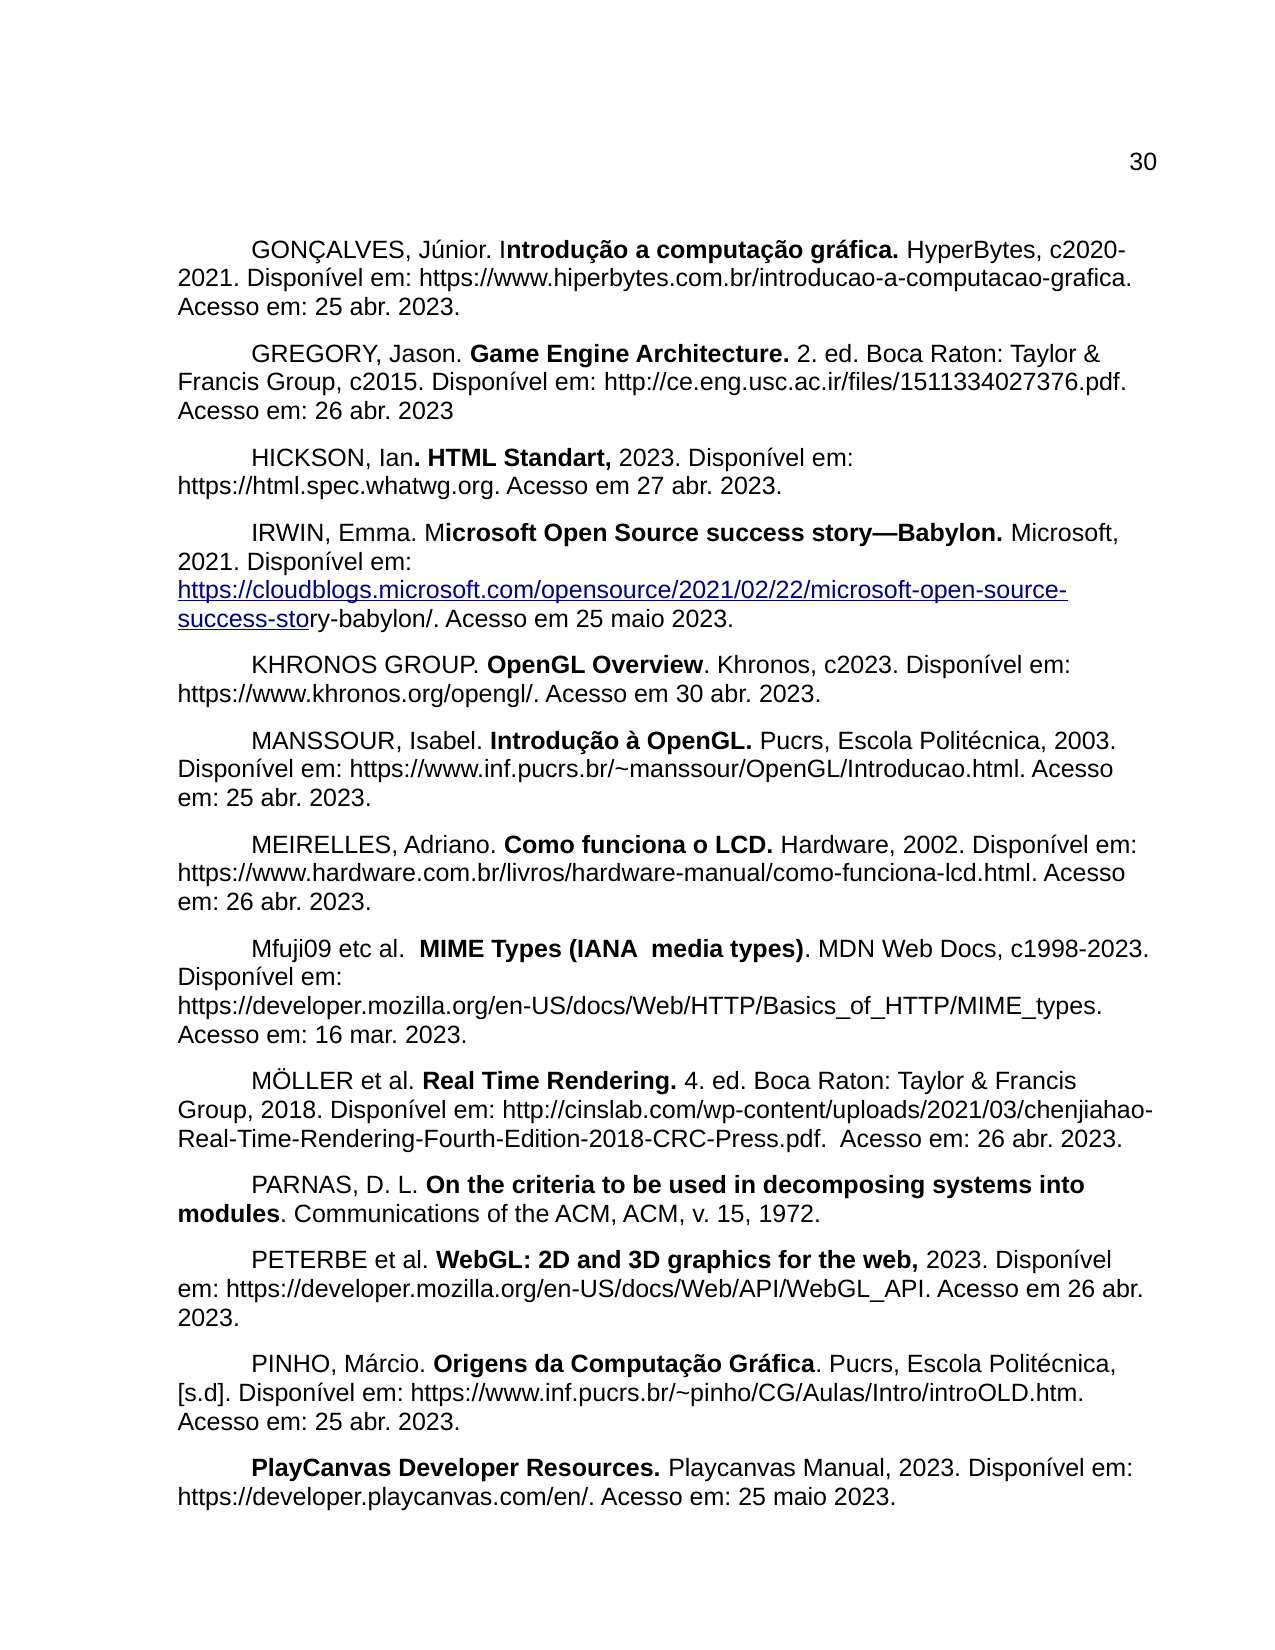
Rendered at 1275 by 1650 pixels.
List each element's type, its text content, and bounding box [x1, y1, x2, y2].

text HICKSON, Ian. HTML Standart, 2023. Disponível em: https://html.spec.whatwg.org. Acesso em 27 abr. 2023. [177, 443, 1157, 500]
text MANSSOUR, Isabel. Introdução à OpenGL. Pucrs, Escola Politécnica, 2003. Disponível em: https://www.inf.pucrs.br/~manssour/OpenGL/Introducao.html. Acesso em: 25 abr. 2023. [177, 726, 1157, 812]
text Mfuji09 etc al. MIME Types (IANA media types). MDN Web Docs, c1998-2023. Disponível em: https://developer.mozilla.org/en-US/docs/Web/HTTP/Basics_of_HTTP/MIME_types. Acesso em: 16 mar. 2023. [177, 934, 1157, 1049]
text MÖLLER et al. Real Time Rendering. 4. ed. Boca Raton: Taylor & Francis Group, 2018. Disponível em: http://cinslab.com/wp-content/uploads/2021/03/chenjiahao-Real-Time-Rendering-Fourth-Edition-2018-CRC-Press.pdf. Acesso em: 26 abr. 2023. [177, 1066, 1157, 1153]
text MEIRELLES, Adriano. Como funciona o LCD. Hardware, 2002. Disponível em: https://www.hardware.com.br/livros/hardware-manual/como-funciona-lcd.html. Acesso em: 26 abr. 2023. [177, 830, 1157, 916]
text GONÇALVES, Júnior. Introdução a computação gráfica. HyperBytes, c2020-2021. Disponível em: https://www.hiperbytes.com.br/introducao-a-computacao-grafica. Acesso em: 25 abr. 2023. [177, 235, 1157, 321]
text GREGORY, Jason. Game Engine Architecture. 2. ed. Boca Raton: Taylor & Francis Group, c2015. Disponível em: http://ce.eng.usc.ac.ir/files/1511334027376.pdf. Acesso em: 26 abr. 2023 [177, 339, 1157, 425]
text PINHO, Márcio. Origens da Computação Gráfica. Pucrs, Escola Politécnica, [s.d]. Disponível em: https://www.inf.pucrs.br/~pinho/CG/Aulas/Intro/introOLD.htm. Acesso em: 25 abr. 2023. [177, 1349, 1157, 1436]
text IRWIN, Emma. Microsoft Open Source success story—Babylon. Microsoft, 2021. Disponível em: https://cloudblogs.microsoft.com/opensource/2021/02/22/microsoft-open-source-success-story-babylon/. Acesso em 25 maio 2023. [177, 518, 1157, 633]
text KHRONOS GROUP. OpenGL Overview. Khronos, c2023. Disponível em: https://www.khronos.org/opengl/. Acesso em 30 abr. 2023. [177, 651, 1157, 708]
text PARNAS, D. L. On the criteria to be used in decomposing systems into modules. Communications of the ACM, ACM, v. 15, 1972. [177, 1170, 1157, 1228]
text PlayCanvas Developer Resources. Playcanvas Manual, 2023. Disponível em: https://developer.playcanvas.com/en/. Acesso em: 25 maio 2023. [177, 1453, 1157, 1511]
text PETERBE et al. WebGL: 2D and 3D graphics for the web, 2023. Disponível em: https://developer.mozilla.org/en-US/docs/Web/API/WebGL_API. Acesso em 26 abr. 2023. [177, 1246, 1157, 1332]
